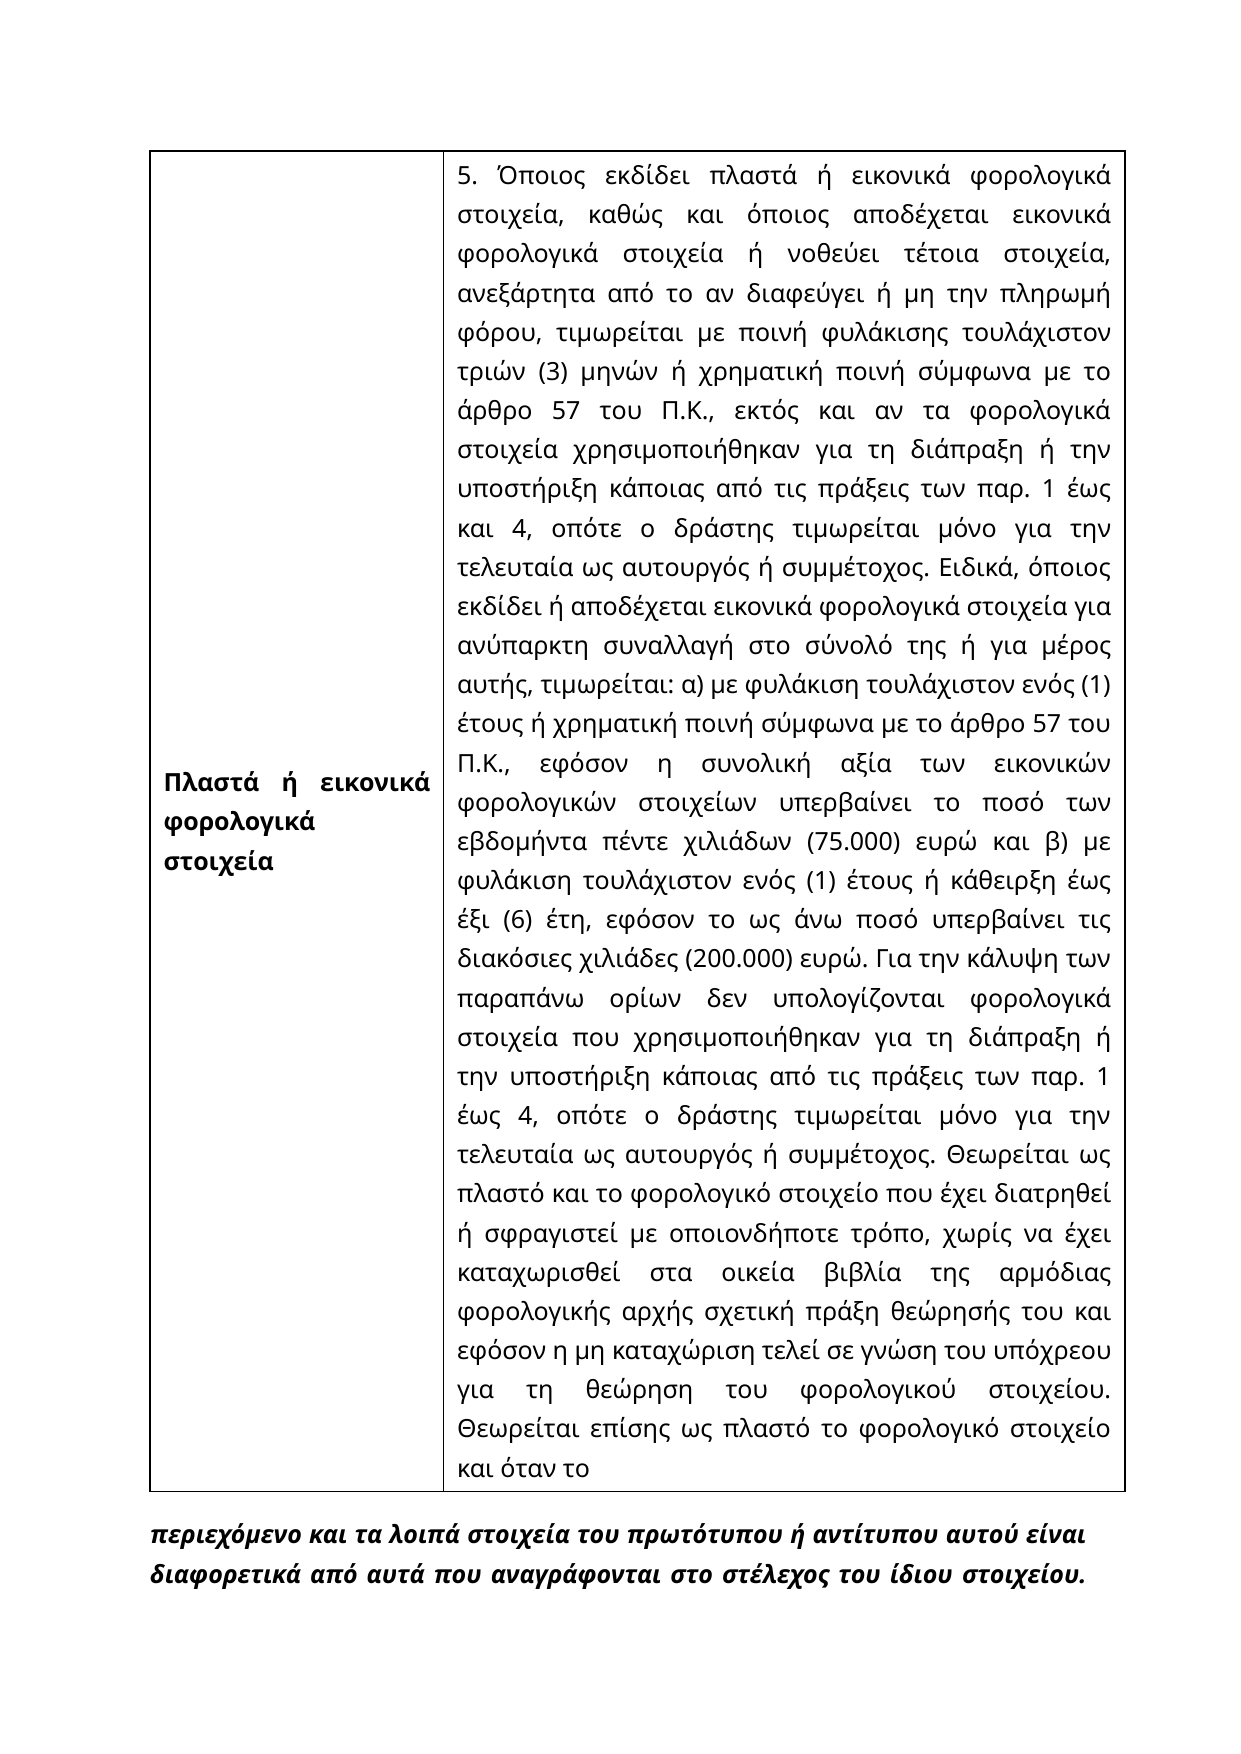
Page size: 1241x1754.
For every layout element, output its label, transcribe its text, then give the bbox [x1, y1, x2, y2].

table_cell Πλαστά ή εικονικά φορολογικά στοιχεία [151, 152, 443, 1491]
table_cell 5. Όποιος εκδίδει πλαστά ή εικονικά φορολογικά στοιχεία, καθώς και όποιος αποδέχεται εικονικά φορολογικά στοιχεία ή νοθεύει τέτοια στοιχεία, ανεξάρτητα από το αν διαφεύγει ή μη την πληρωμή φόρου, τιμωρείται με ποινή φυλάκισης τουλάχιστον τριών (3) μηνών ή χρηματική ποινή σύμφωνα με το άρθρο 57 του Π.Κ., εκτός και αν τα φορολογικά στοιχεία χρησιμοποιήθηκαν για τη διάπραξη ή την υποστήριξη κάποιας από τις πράξεις των παρ. 1 έως και 4, οπότε ο δράστης τιμωρείται μόνο για την τελευταία ως αυτουργός ή συμμέτοχος. Ειδικά, όποιος εκδίδει ή αποδέχεται εικονικά φορολογικά στοιχεία για ανύπαρκτη συναλλαγή στο σύνολό της ή για μέρος αυτής, τιμωρείται: α) με φυλάκιση τουλάχιστον ενός (1) έτους ή χρηματική ποινή σύμφωνα με το άρθρο 57 του Π.Κ., εφόσον η συνολική αξία των εικονικών φορολογικών στοιχείων υπερβαίνει το ποσό των εβδομήντα πέντε χιλιάδων (75.000) ευρώ και β) με φυλάκιση τουλάχιστον ενός (1) έτους ή κάθειρξη έως έξι (6) έτη, εφόσον το ως άνω ποσό υπερβαίνει τις διακόσιες χιλιάδες (200.000) ευρώ. Για την κάλυψη των παραπάνω ορίων δεν υπολογίζονται φορολογικά στοιχεία που χρησιμοποιήθηκαν για τη διάπραξη ή την υποστήριξη κάποιας από τις πράξεις των παρ. 1 έως 4, οπότε ο δράστης τιμωρείται μόνο για την τελευταία ως αυτουργός ή συμμέτοχος. Θεωρείται ως πλαστό και το φορολογικό στοιχείο που έχει διατρηθεί ή σφραγιστεί με οποιονδήποτε τρόπο, χωρίς να έχει καταχωρισθεί στα οικεία βιβλία της αρμόδιας φορολογικής αρχής σχετική πράξη θεώρησής του και εφόσον η μη καταχώριση τελεί σε γνώση του υπόχρεου για τη θεώρηση του φορολογικού στοιχείου. Θεωρείται επίσης ως πλαστό το φορολογικό στοιχείο και όταν το [444, 152, 1124, 1491]
text περιεχόμενο και τα λοιπά στοιχεία του πρωτότυπου ή αντίτυπου αυτού είναι διαφορετικά από αυτά που αναγράφονται στο στέλεχος του ίδιου στοιχείου. [150, 1517, 1090, 1590]
